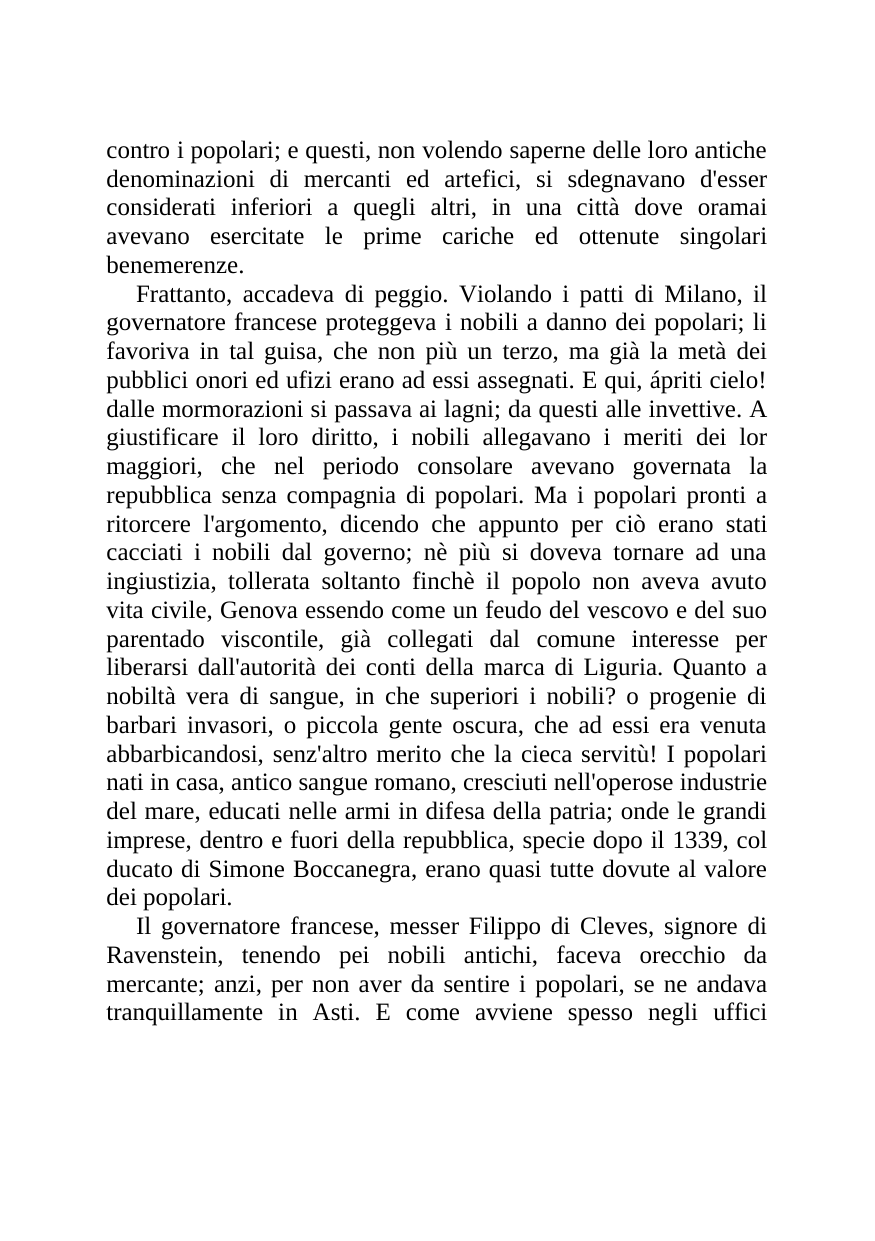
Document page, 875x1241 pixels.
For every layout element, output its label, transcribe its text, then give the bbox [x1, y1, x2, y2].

text Il governatore francese, messer Filippo di Cleves, signore di Ravenstein, tenendo pei nobili antichi, faceva orecchio da mercante; anzi, per non aver da sentire i popolari, se ne andava tranquillamente in Asti. E come avviene spesso negli uffici [106, 911, 768, 1026]
text Frattanto, accadeva di peggio. Violando i patti di Milano, il governatore francese proteggeva i nobili a danno dei popolari; li favoriva in tal guisa, che non più un terzo, ma già la metà dei pubblici onori ed ufizi erano ad essi assegnati. E qui, ápriti cielo! dalle mormorazioni si passava ai lagni; da questi alle invettive. A giustificare il loro diritto, i nobili allegavano i meriti dei lor maggiori, che nel periodo consolare avevano governata la repubblica senza compagnia di popolari. Ma i popolari pronti a ritorcere l'argomento, dicendo che appunto per ciò erano stati cacciati i nobili dal governo; nè più si doveva tornare ad una ingiustizia, tollerata soltanto finchè il popolo non aveva avuto vita civile, Genova essendo come un feudo del vescovo e del suo parentado viscontile, già collegati dal comune interesse per liberarsi dall'autorità dei conti della marca di Liguria. Quanto a nobiltà vera di sangue, in che superiori i nobili? o progenie di barbari invasori, o piccola gente oscura, che ad essi era venuta abbarbicandosi, senz'altro merito che la cieca servitù! I popolari nati in casa, antico sangue romano, cresciuti nell'operose industrie del mare, educati nelle armi in difesa della patria; onde le grandi imprese, dentro e fuori della repubblica, specie dopo il 1339, col ducato di Simone Boccanegra, erano quasi tutte dovute al valore dei popolari. [106, 279, 768, 911]
text contro i popolari; e questi, non volendo saperne delle loro antiche denominazioni di mercanti ed artefici, si sdegnavano d'esser considerati inferiori a quegli altri, in una città dove oramai avevano esercitate le prime cariche ed ottenute singolari benemerenze. [106, 135, 768, 279]
